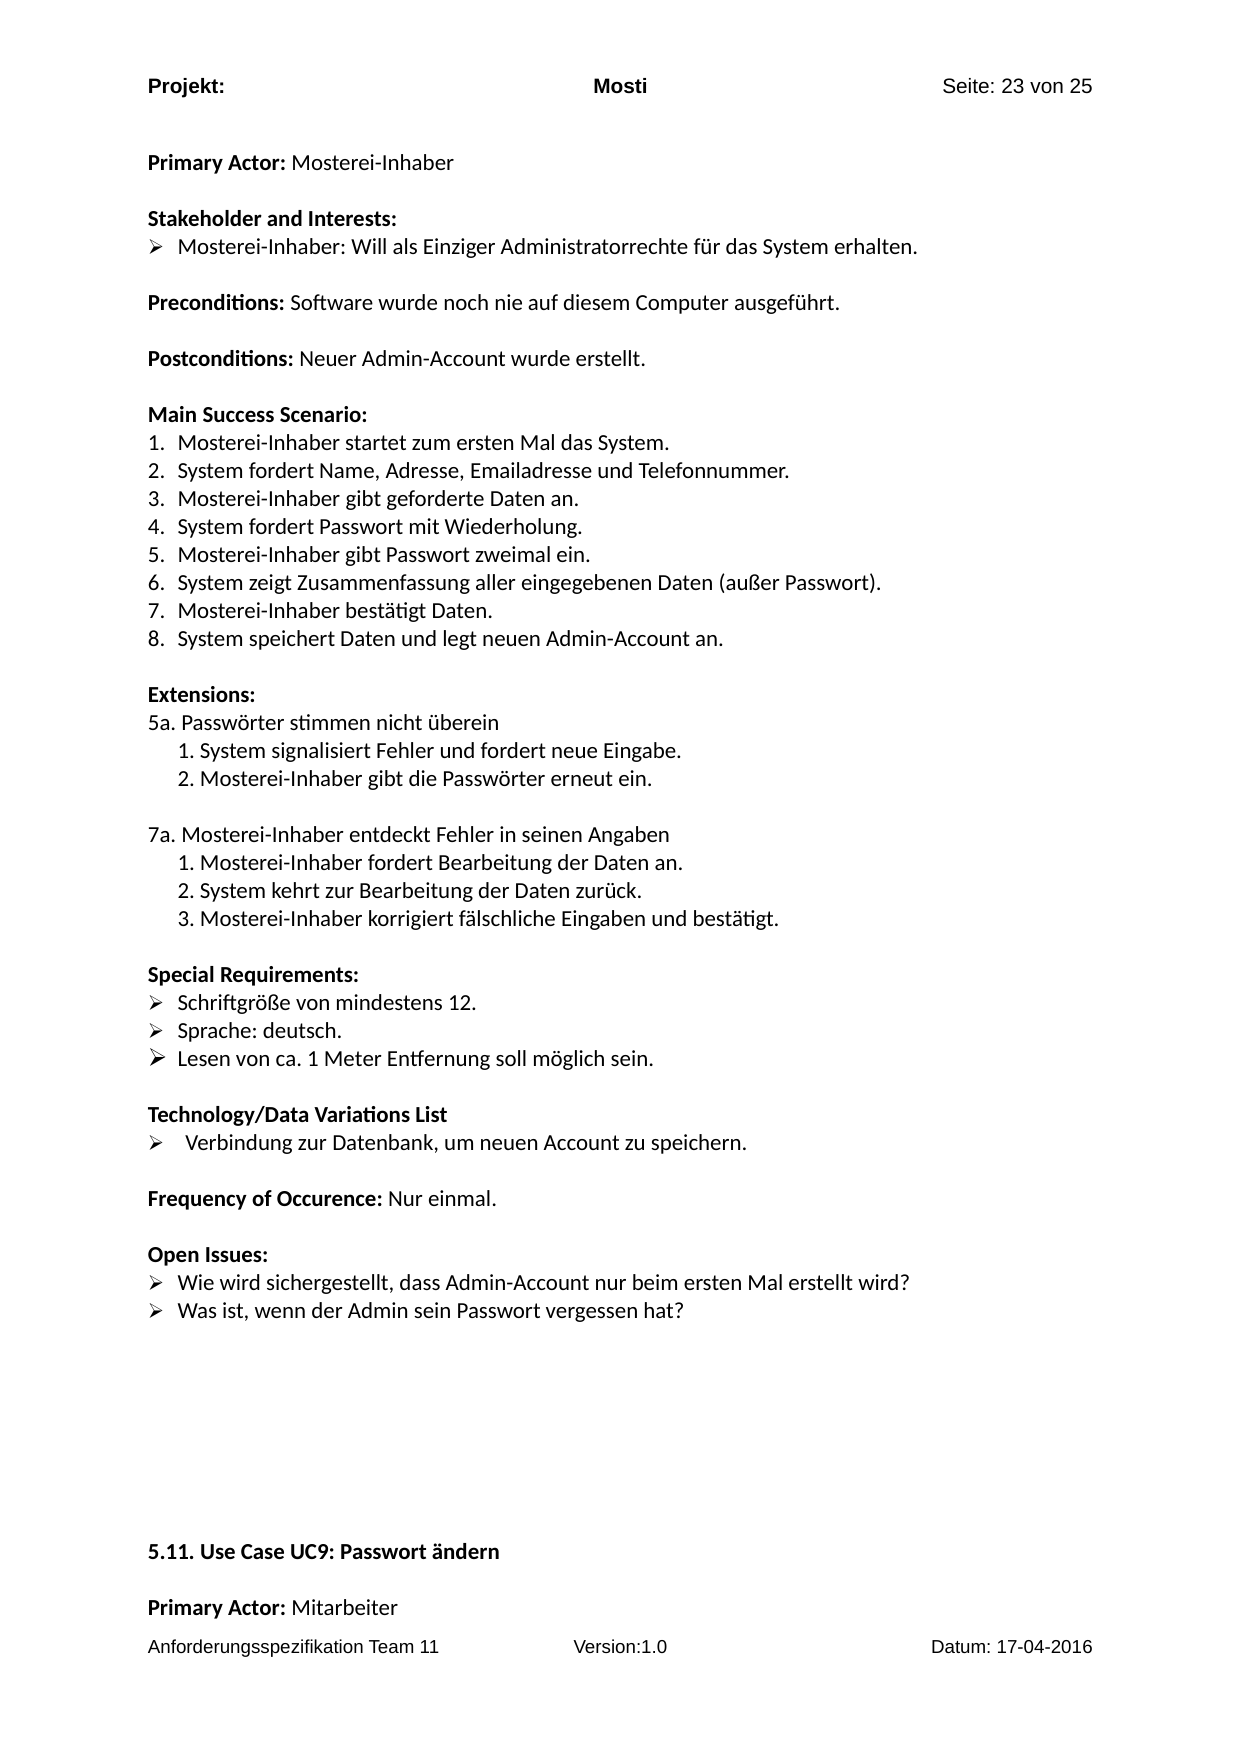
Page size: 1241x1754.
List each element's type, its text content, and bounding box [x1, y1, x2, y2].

text 3. Mosterei-Inhaber korrigiert fälschliche Eingaben und bestätigt. [148, 904, 1092, 932]
list Wie wird sichergestellt, dass Admin-Account nur beim ersten Mal erstellt wird? [148, 1268, 1092, 1297]
text Frequency of Occurence: Nur einmal. [148, 1184, 1092, 1212]
list Sprache: deutsch. [148, 1016, 1092, 1044]
list Mosterei-Inhaber startet zum ersten Mal das System. [148, 428, 1092, 456]
list Schriftgröße von mindestens 12. [148, 988, 1092, 1016]
text Special Requirements: [148, 960, 1092, 988]
text Primary Actor: Mitarbeiter [148, 1593, 1092, 1621]
list Lesen von ca. 1 Meter Entfernung soll möglich sein. [148, 1044, 1092, 1072]
text Postconditions: Neuer Admin-Account wurde erstellt. [148, 344, 1092, 372]
text 2. Mosterei-Inhaber gibt die Passwörter erneut ein. [148, 764, 1092, 792]
list Mosterei-Inhaber gibt geforderte Daten an. [148, 484, 1092, 512]
text 5a. Passwörter stimmen nicht überein [148, 708, 1092, 736]
text Open Issues: [148, 1241, 1092, 1268]
text Main Success Scenario: [148, 400, 1092, 428]
list Was ist, wenn der Admin sein Passwort vergessen hat? [148, 1297, 1092, 1324]
text Primary Actor: Mosterei-Inhaber [148, 148, 1092, 176]
list System zeigt Zusammenfassung aller eingegebenen Daten (außer Passwort). [148, 568, 1092, 596]
subtitle 5.11. Use Case UC9: Passwort ändern [148, 1537, 1092, 1565]
list Verbindung zur Datenbank, um neuen Account zu speichern. [148, 1128, 1092, 1156]
list System fordert Name, Adresse, Emailadresse und Telefonnummer. [148, 456, 1092, 484]
list System fordert Passwort mit Wiederholung. [148, 512, 1092, 540]
text 1. System signalisiert Fehler und fordert neue Eingabe. [148, 736, 1092, 764]
list Mosterei-Inhaber gibt Passwort zweimal ein. [148, 540, 1092, 568]
list Mosterei-Inhaber: Will als Einziger Administratorrechte für das System erhalten. [148, 232, 1092, 260]
text 1. Mosterei-Inhaber fordert Bearbeitung der Daten an. [148, 848, 1092, 876]
list Mosterei-Inhaber bestätigt Daten. [148, 596, 1092, 624]
text Technology/Data Variations List [148, 1100, 1092, 1128]
text Extensions: [148, 680, 1092, 708]
text Stakeholder and Interests: [148, 204, 1092, 232]
text 2. System kehrt zur Bearbeitung der Daten zurück. [148, 876, 1092, 904]
text Preconditions: Software wurde noch nie auf diesem Computer ausgeführt. [148, 288, 1092, 316]
list System speichert Daten und legt neuen Admin-Account an. [148, 624, 1092, 652]
text 7a. Mosterei-Inhaber entdeckt Fehler in seinen Angaben [148, 820, 1092, 848]
